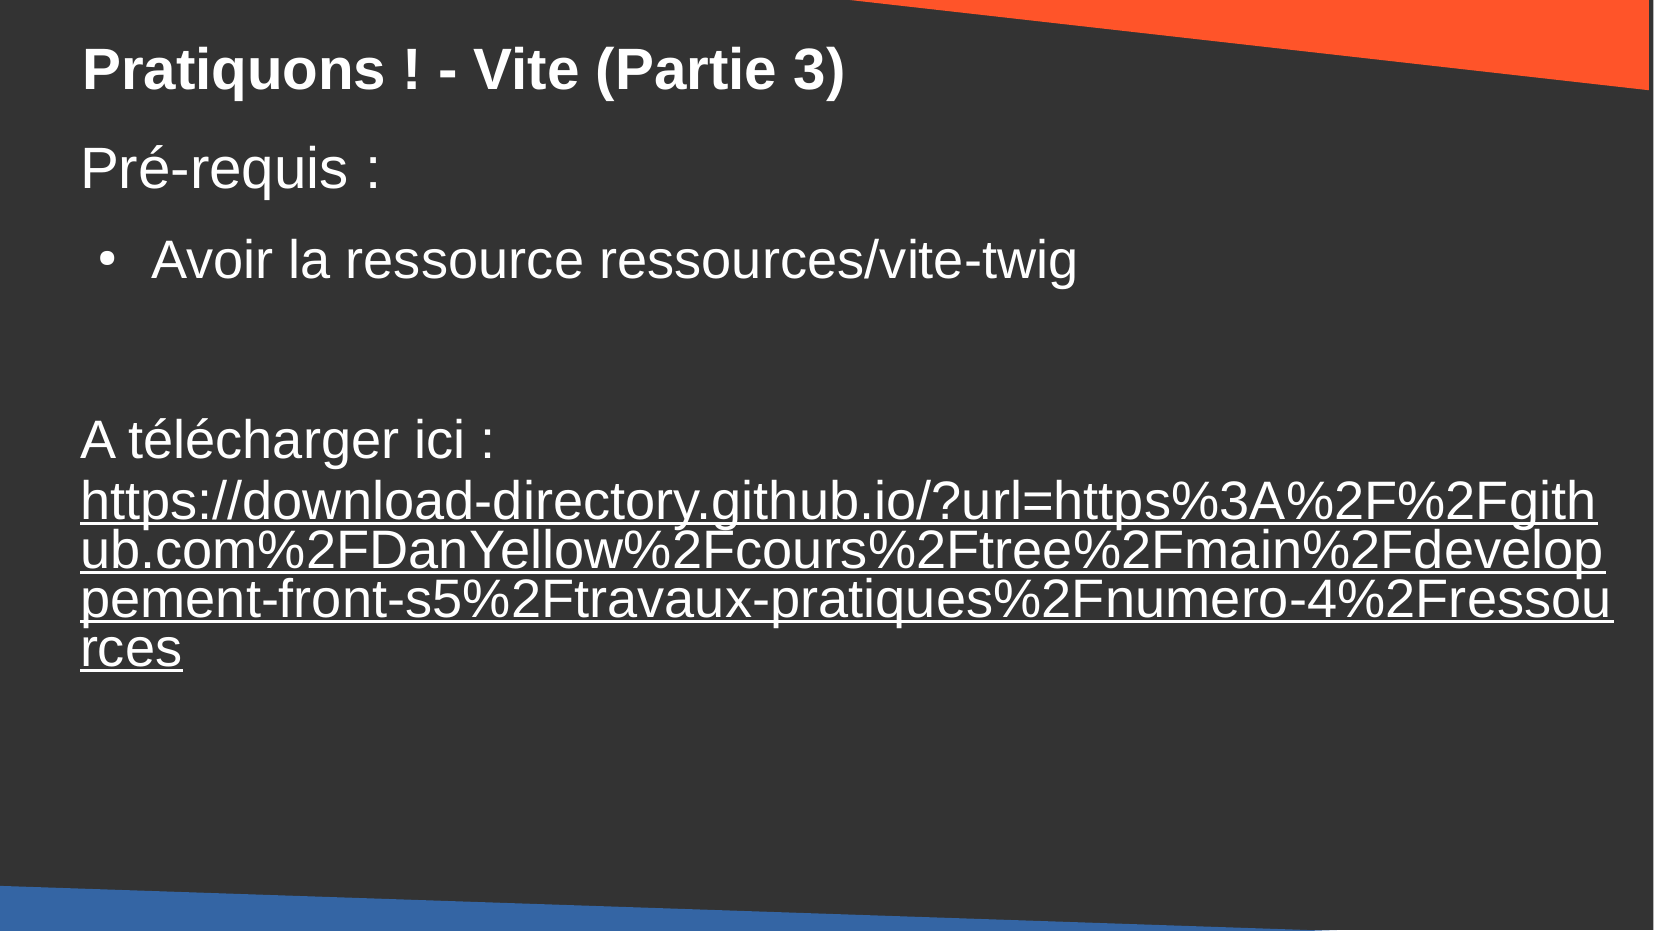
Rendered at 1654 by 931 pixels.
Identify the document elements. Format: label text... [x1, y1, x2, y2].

list Pré-requis : Avoir la ressource ressources/vite-twig A télécharger ici : https://download-directory.github.io/?url=https%3A%2F%2Fgithub.com%2FDanYellow%2Fcours%2Ftree%2Fmain%2Fdeveloppement-front-s5%2Ftravaux-pratiques%2Fnumero-4%2Fressources [80, 135, 1620, 721]
text_box [0, 885, 1337, 931]
title Pratiquons ! - Vite (Partie 3) [82, 37, 1571, 114]
text_box [849, 0, 1649, 91]
